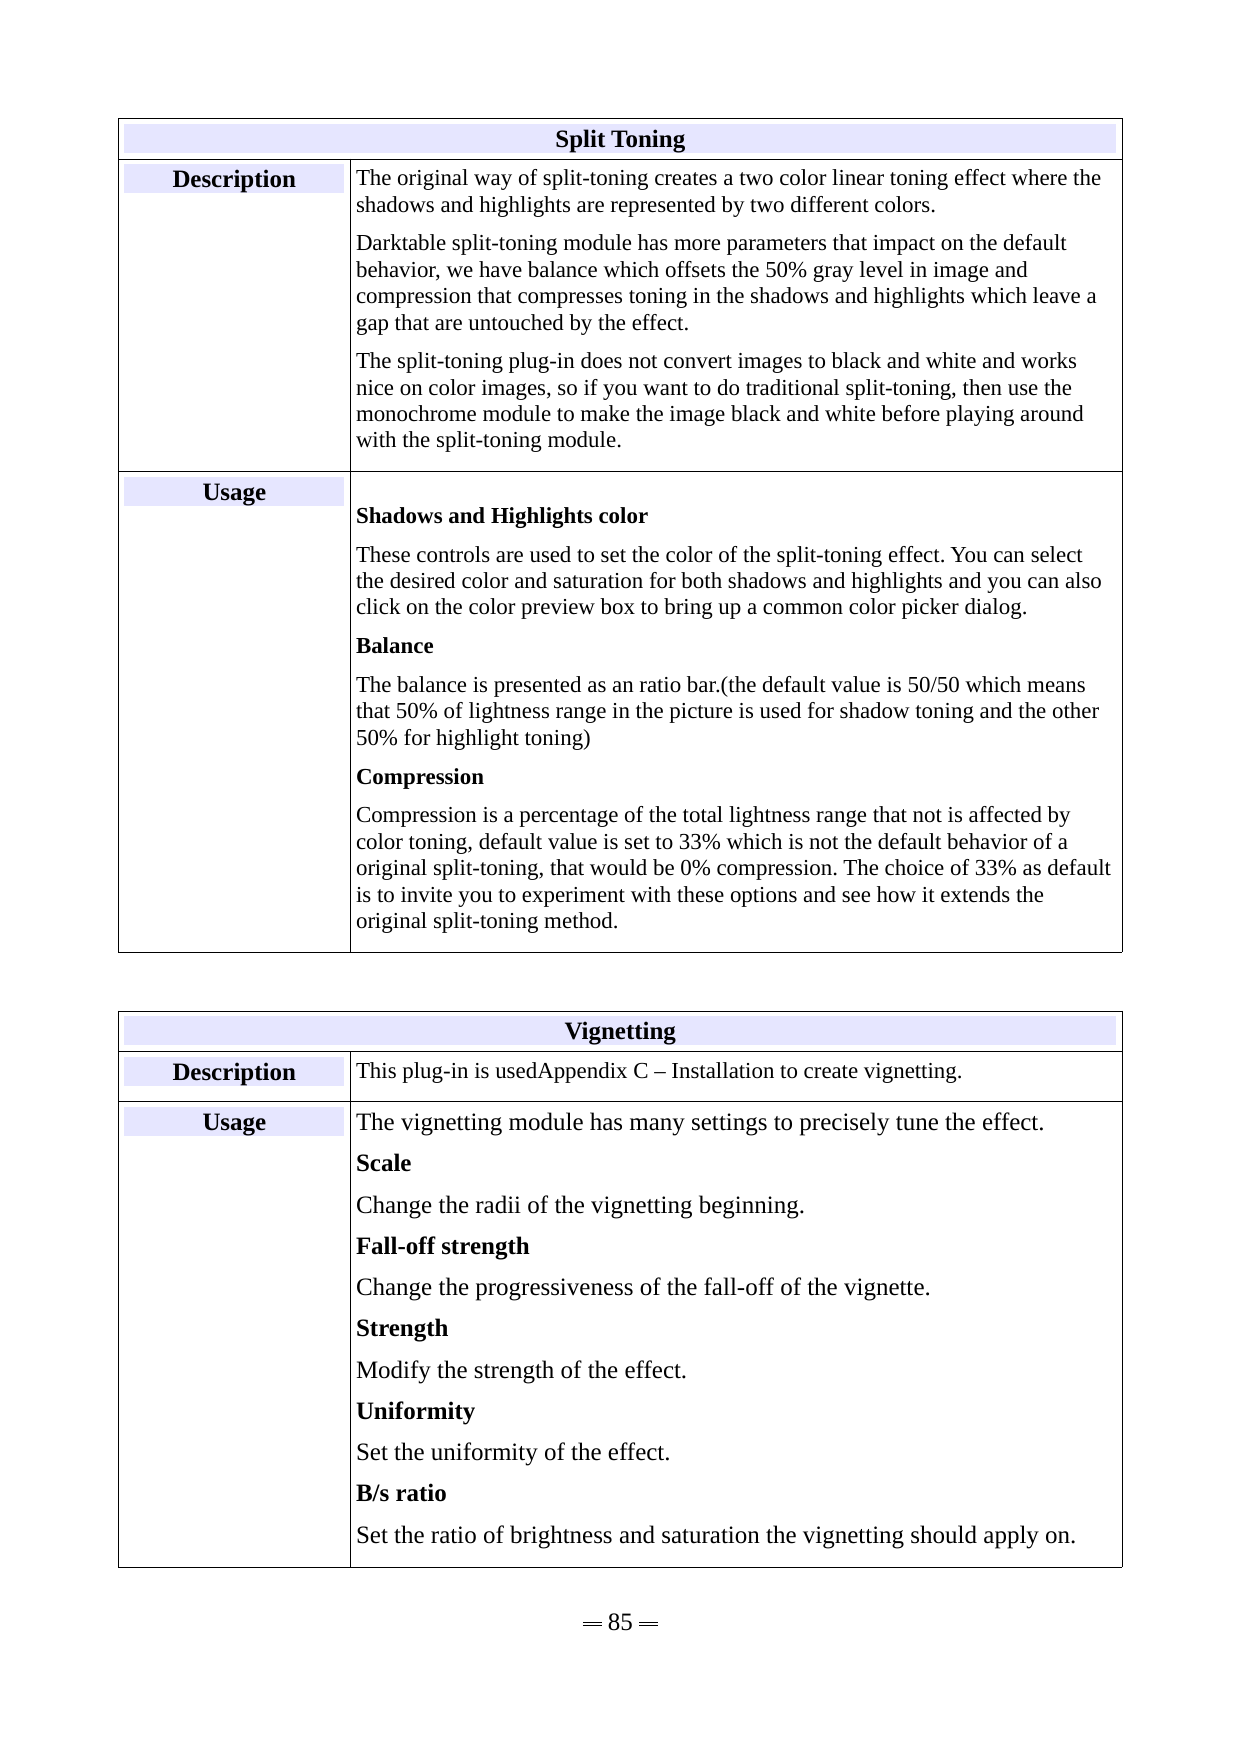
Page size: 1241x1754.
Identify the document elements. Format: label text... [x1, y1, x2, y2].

table_cell Description [119, 1052, 350, 1101]
table_header Split Toning [119, 119, 1122, 158]
table_cell This plug-in is usedAppendix C – Installation to create vignetting. [351, 1052, 1122, 1101]
table_cell The original way of split-toning creates a two color linear toning effect where the shadows and highlights are represented by two different colors. Darktable split-toning module has more parameters that impact on the default behavior, we have balance which offsets the 50% gray level in image and compression that compresses toning in the shadows and highlights which leave a gap that are untouched by the effect. The split-toning plug-in does not convert images to black and white and works nice on color images, so if you want to do traditional split-toning, then use the monochrome module to make the image black and white before playing around with the split-toning module. [351, 160, 1122, 471]
table_cell The vignetting module has many settings to precisely tune the effect. Scale Change the radii of the vignetting beginning. Fall-off strength Change the progressiveness of the fall-off of the vignette. Strength Modify the strength of the effect. Uniformity Set the uniformity of the effect. B/s ratio Set the ratio of brightness and saturation the vignetting should apply on. [351, 1102, 1122, 1567]
table_cell Description [119, 160, 350, 471]
table_header Vignetting [119, 1012, 1122, 1051]
table_cell Usage [119, 472, 350, 952]
table_cell Shadows and Highlights color These controls are used to set the color of the split-toning effect. You can select the desired color and saturation for both shadows and highlights and you can also click on the color preview box to bring up a common color picker dialog. Balance The balance is presented as an ratio bar.(the default value is 50/50 which means that 50% of lightness range in the picture is used for shadow toning and the other 50% for highlight toning) Compression Compression is a percentage of the total lightness range that not is affected by color toning, default value is set to 33% which is not the default behavior of a original split-toning, that would be 0% compression. The choice of 33% as default is to invite you to experiment with these options and see how it extends the original split-toning method. [351, 472, 1122, 952]
table_cell Usage [119, 1102, 350, 1567]
